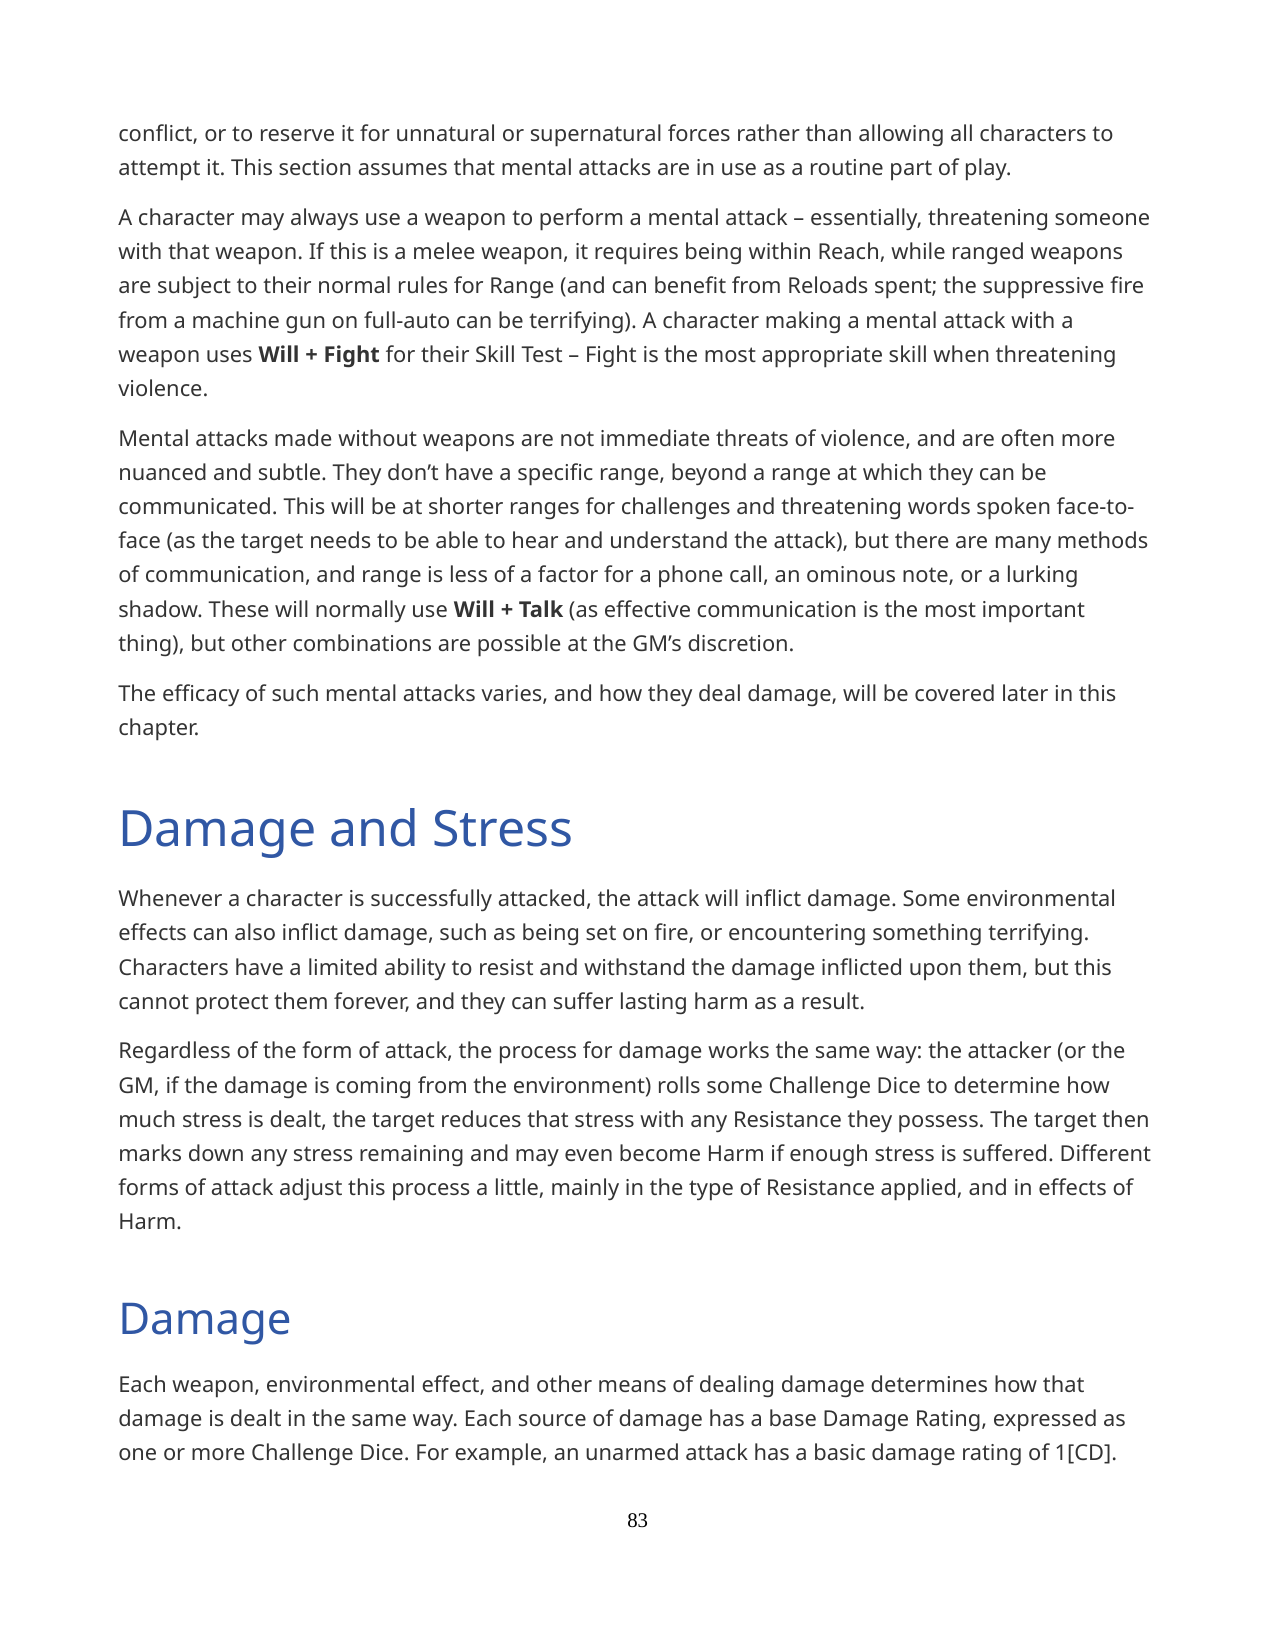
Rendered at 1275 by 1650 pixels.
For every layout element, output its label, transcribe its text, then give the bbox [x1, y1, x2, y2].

text The efficacy of such mental attacks varies, and how they deal damage, will be covered later in this chapter. [118, 677, 1157, 741]
subtitle Damage and Stress [118, 793, 1157, 861]
subtitle Damage [118, 1287, 1157, 1347]
text Each weapon, environmental effect, and other means of dealing damage determines how that damage is dealt in the same way. Each source of damage has a base Damage Rating, expressed as one or more Challenge Dice. For example, an unarmed attack has a basic damage rating of 1[CD]. [118, 1368, 1157, 1467]
text conflict, or to reserve it for unnatural or supernatural forces rather than allowing all characters to attempt it. This section assumes that mental attacks are in use as a routine part of play. [118, 118, 1157, 182]
text Whenever a character is successfully attacked, the attack will inflict damage. Some environmental effects can also inflict damage, such as being set on fire, or encountering something terrifying. Characters have a limited ability to resist and withstand the damage inflicted upon them, but this cannot protect them forever, and they can suffer lasting harm as a result. [118, 883, 1157, 1016]
text A character may always use a weapon to perform a mental attack – essentially, threatening someone with that weapon. If this is a melee weapon, it requires being within Reach, while ranged weapons are subject to their normal rules for Range (and can benefit from Reloads spent; the suppressive fire from a machine gun on full-auto can be terrifying). A character making a mental attack with a weapon uses Will + Fight for their Skill Test – Fight is the most appropriate skill when threatening violence. [118, 202, 1157, 403]
text Mental attacks made without weapons are not immediate threats of violence, and are often more nuanced and subtle. They don’t have a specific range, beyond a range at which they can be communicated. This will be at shorter ranges for challenges and threatening words spoken face-to-face (as the target needs to be able to hear and understand the attack), but there are many methods of communication, and range is less of a factor for a phone call, an ominous note, or a lurking shadow. These will normally use Will + Talk (as effective communication is the most important thing), but other combinations are possible at the GM’s discretion. [118, 423, 1157, 657]
text Regardless of the form of attack, the process for damage works the same way: the attacker (or the GM, if the damage is coming from the environment) rolls some Challenge Dice to determine how much stress is dealt, the target reduces that stress with any Resistance they possess. The target then marks down any stress remaining and may even become Harm if enough stress is suffered. Different forms of attack adjust this process a little, mainly in the type of Resistance applied, and in effects of Harm. [118, 1036, 1157, 1236]
